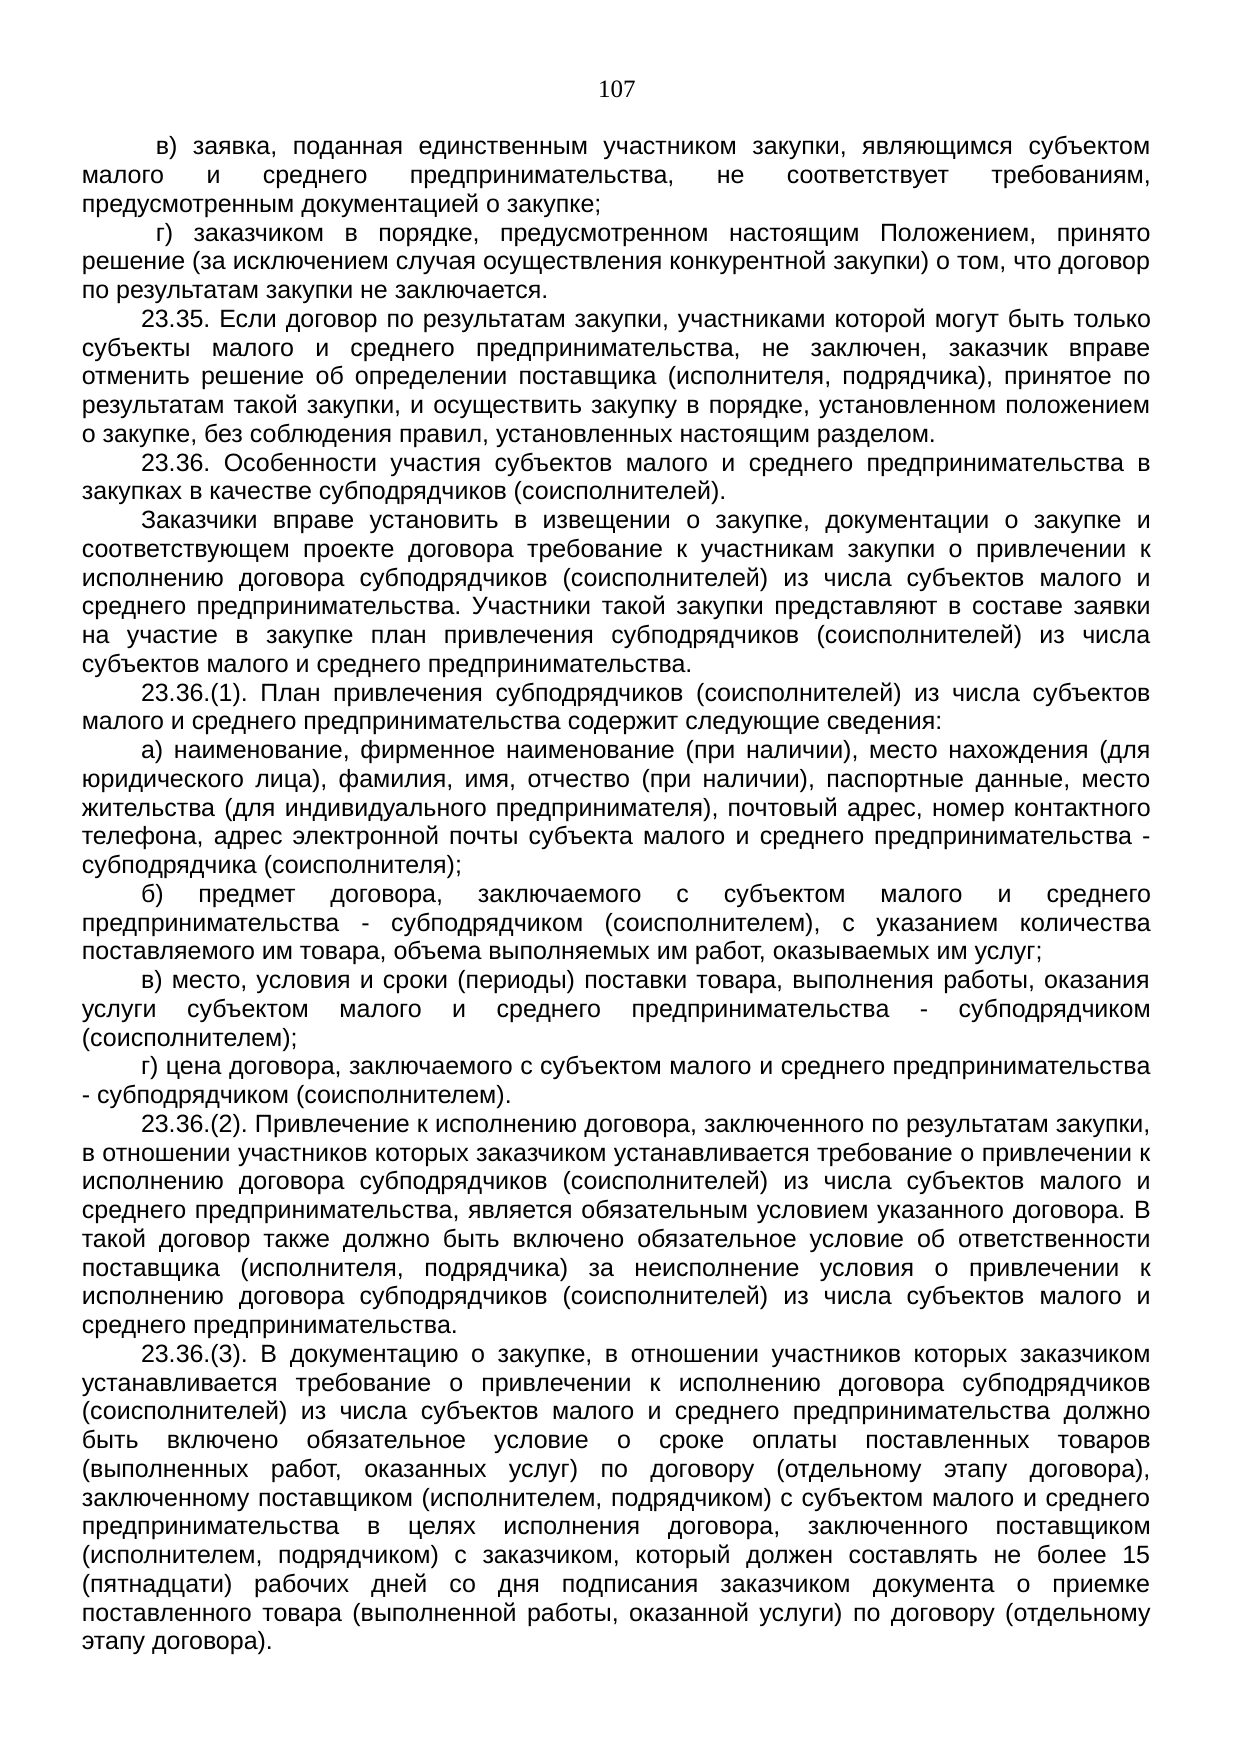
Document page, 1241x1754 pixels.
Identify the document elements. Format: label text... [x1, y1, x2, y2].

text а) наименование, фирменное наименование (при наличии), место нахождения (для юридического лица), фамилия, имя, отчество (при наличии), паспортные данные, место жительства (для индивидуального предпринимателя), почтовый адрес, номер контактного телефона, адрес электронной почты субъекта малого и среднего предпринимательства - субподрядчика (соисполнителя); [82, 735, 1152, 879]
text г) цена договора, заключаемого с субъектом малого и среднего предпринимательства - субподрядчиком (соисполнителем). [82, 1051, 1152, 1109]
text б) предмет договора, заключаемого с субъектом малого и среднего предпринимательства - субподрядчиком (соисполнителем), с указанием количества поставляемого им товара, объема выполняемых им работ, оказываемых им услуг; [82, 879, 1152, 965]
text г) заказчиком в порядке, предусмотренном настоящим Положением, принято решение (за исключением случая осуществления конкурентной закупки) о том, что договор по результатам закупки не заключается. [82, 217, 1152, 304]
text 23.35. Если договор по результатам закупки, участниками которой могут быть только субъекты малого и среднего предпринимательства, не заключен, заказчик вправе отменить решение об определении поставщика (исполнителя, подрядчика), принятое по результатам такой закупки, и осуществить закупку в порядке, установленном положением о закупке, без соблюдения правил, установленных настоящим разделом. [82, 304, 1152, 447]
text Заказчики вправе установить в извещении о закупке, документации о закупке и соответствующем проекте договора требование к участникам закупки о привлечении к исполнению договора субподрядчиков (соисполнителей) из числа субъектов малого и среднего предпринимательства. Участники такой закупки представляют в составе заявки на участие в закупке план привлечения субподрядчиков (соисполнителей) из числа субъектов малого и среднего предпринимательства. [82, 505, 1152, 677]
text 23.36. Особенности участия субъектов малого и среднего предпринимательства в закупках в качестве субподрядчиков (соисполнителей). [82, 447, 1152, 505]
text 23.36.(3). В документацию о закупке, в отношении участников которых заказчиком устанавливается требование о привлечении к исполнению договора субподрядчиков (соисполнителей) из числа субъектов малого и среднего предпринимательства должно быть включено обязательное условие о сроке оплаты поставленных товаров (выполненных работ, оказанных услуг) по договору (отдельному этапу договора), заключенному поставщиком (исполнителем, подрядчиком) с субъектом малого и среднего предпринимательства в целях исполнения договора, заключенного поставщиком (исполнителем, подрядчиком) с заказчиком, который должен составлять не более 15 (пятнадцати) рабочих дней со дня подписания заказчиком документа о приемке поставленного товара (выполненной работы, оказанной услуги) по договору (отдельному этапу договора). [82, 1339, 1152, 1655]
text 23.36.(2). Привлечение к исполнению договора, заключенного по результатам закупки, в отношении участников которых заказчиком устанавливается требование о привлечении к исполнению договора субподрядчиков (соисполнителей) из числа субъектов малого и среднего предпринимательства, является обязательным условием указанного договора. В такой договор также должно быть включено обязательное условие об ответственности поставщика (исполнителя, подрядчика) за неисполнение условия о привлечении к исполнению договора субподрядчиков (соисполнителей) из числа субъектов малого и среднего предпринимательства. [82, 1109, 1152, 1339]
text 23.36.(1). План привлечения субподрядчиков (соисполнителей) из числа субъектов малого и среднего предпринимательства содержит следующие сведения: [82, 677, 1152, 735]
text в) заявка, поданная единственным участником закупки, являющимся субъектом малого и среднего предпринимательства, не соответствует требованиям, предусмотренным документацией о закупке; [82, 131, 1152, 217]
text в) место, условия и сроки (периоды) поставки товара, выполнения работы, оказания услуги субъектом малого и среднего предпринимательства - субподрядчиком (соисполнителем); [82, 965, 1152, 1051]
